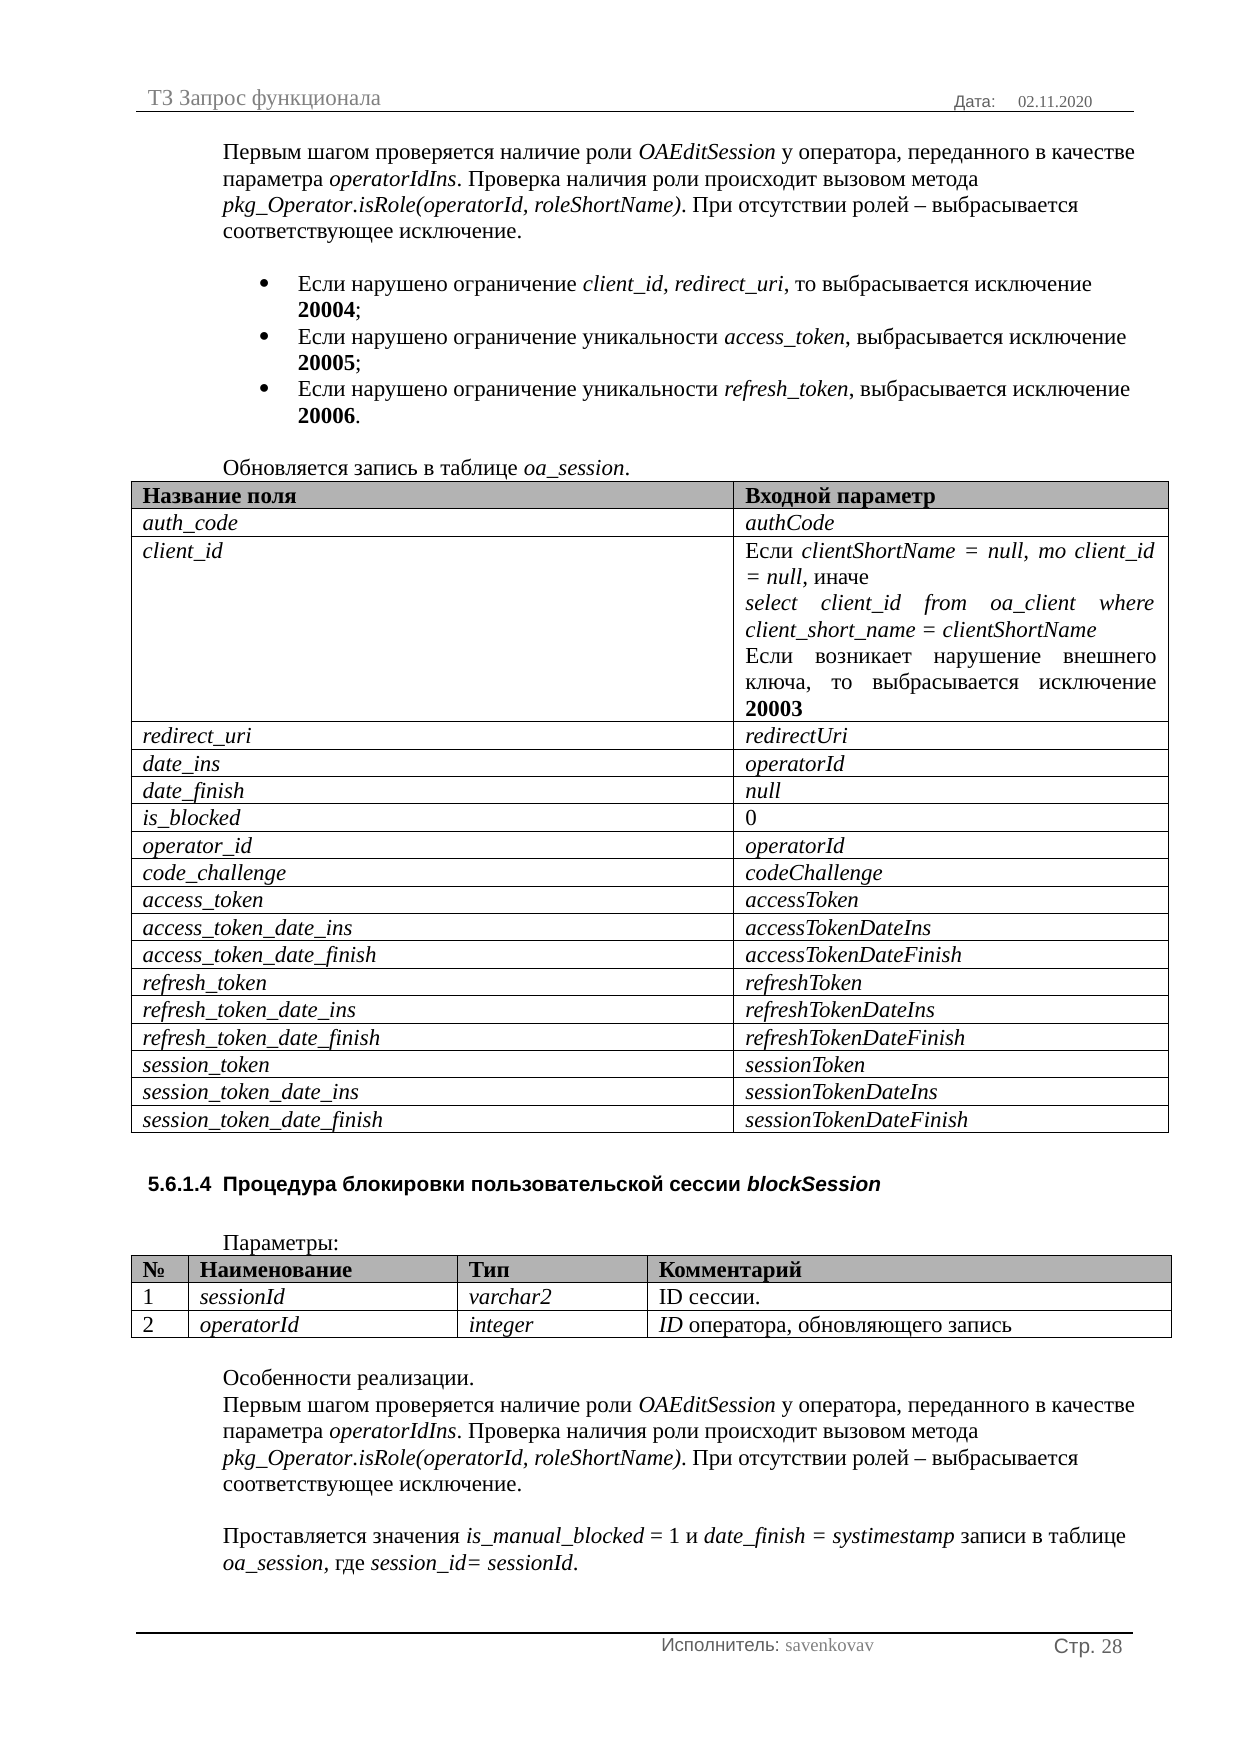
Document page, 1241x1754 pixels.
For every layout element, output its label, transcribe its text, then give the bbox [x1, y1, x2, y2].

text Первым шагом проверяется наличие роли OAEditSession у оператора, переданного в качестве параметра operatorIdIns. Проверка наличия роли происходит вызовом метода pkg_Operator.isRole(operatorId, roleShortName). При отсутствии ролей – выбрасывается соответствующее исключение. [223, 138, 1152, 244]
table_cell sessionTokenDateIns [734, 1078, 1168, 1105]
table_header Комментарий [648, 1256, 1171, 1282]
text Особенности реализации. [223, 1364, 1152, 1391]
table_cell session_token [132, 1051, 733, 1077]
table_cell Если clientShortName = null, то client_id = null, иначе select client_id from oa_client where client_short_name = clientShortName Если возникает нарушение внешнего ключа, то выбрасывается исключение 20003 [734, 537, 1168, 721]
table_cell null [734, 777, 1168, 803]
table_header Входной параметр [734, 482, 1168, 508]
table_cell accessToken [734, 887, 1168, 913]
table_header Тип [458, 1256, 647, 1282]
table_cell integer [458, 1311, 647, 1337]
list Если нарушено ограничение client_id, redirect_uri, то выбрасывается исключение 20004; [260, 270, 1152, 323]
table_cell refresh_token_date_finish [132, 1024, 733, 1050]
table_cell session_token_date_ins [132, 1078, 733, 1105]
table_cell ID сессии. [648, 1283, 1171, 1310]
table_cell accessTokenDateFinish [734, 941, 1168, 968]
table_cell refreshTokenDateIns [734, 996, 1168, 1022]
subtitle Процедура блокировки пользовательской сессии blockSession [148, 1172, 1152, 1196]
text Проставляется значения is_manual_blocked = 1 и date_finish = systimestamp записи в таблице oa_session, где session_id= sessionId. [223, 1523, 1152, 1575]
table_cell access_token [132, 887, 733, 913]
table_cell is_blocked [132, 804, 733, 831]
text Первым шагом проверяется наличие роли OAEditSession у оператора, переданного в качестве параметра operatorIdIns. Проверка наличия роли происходит вызовом метода pkg_Operator.isRole(operatorId, roleShortName). При отсутствии ролей – выбрасывается соответствующее исключение. [223, 1391, 1152, 1496]
table_cell sessionId [189, 1283, 457, 1310]
table_cell refresh_token [132, 969, 733, 995]
table_cell access_token_date_finish [132, 941, 733, 968]
table_cell date_finish [132, 777, 733, 803]
table_cell redirectUri [734, 722, 1168, 748]
table_cell accessTokenDateIns [734, 914, 1168, 940]
table_header Наименование [189, 1256, 457, 1282]
table_cell access_token_date_ins [132, 914, 733, 940]
table_cell date_ins [132, 750, 733, 776]
table_cell session_token_date_finish [132, 1106, 733, 1132]
table_cell client_id [132, 537, 733, 721]
table_cell operatorId [189, 1311, 457, 1337]
table_cell varchar2 [458, 1283, 647, 1310]
table_cell redirect_uri [132, 722, 733, 748]
table_cell 2 [132, 1311, 188, 1337]
list Если нарушено ограничение уникальности refresh_token, выбрасывается исключение 20006. [260, 375, 1152, 428]
table_cell operatorId [734, 750, 1168, 776]
table_cell code_challenge [132, 859, 733, 886]
table_cell refreshToken [734, 969, 1168, 995]
table_cell operator_id [132, 832, 733, 858]
table_header № [132, 1256, 188, 1282]
list Если нарушено ограничение уникальности access_token, выбрасывается исключение 20005; [260, 323, 1152, 375]
table_cell codeChallenge [734, 859, 1168, 886]
table_header Название поля [132, 482, 733, 508]
table_cell auth_code [132, 509, 733, 536]
table_cell 1 [132, 1283, 188, 1310]
table_cell authСode [734, 509, 1168, 536]
table_cell operatorId [734, 832, 1168, 858]
table_cell 0 [734, 804, 1168, 831]
table_cell sessionTokenDateFinish [734, 1106, 1168, 1132]
table_cell refresh_token_date_ins [132, 996, 733, 1022]
table_cell refreshTokenDateFinish [734, 1024, 1168, 1050]
text Параметры: [223, 1228, 1152, 1255]
text Обновляется запись в таблице oa_session. [223, 454, 1152, 481]
table_cell ID оператора, обновляющего запись [648, 1311, 1171, 1337]
table_cell sessionToken [734, 1051, 1168, 1077]
